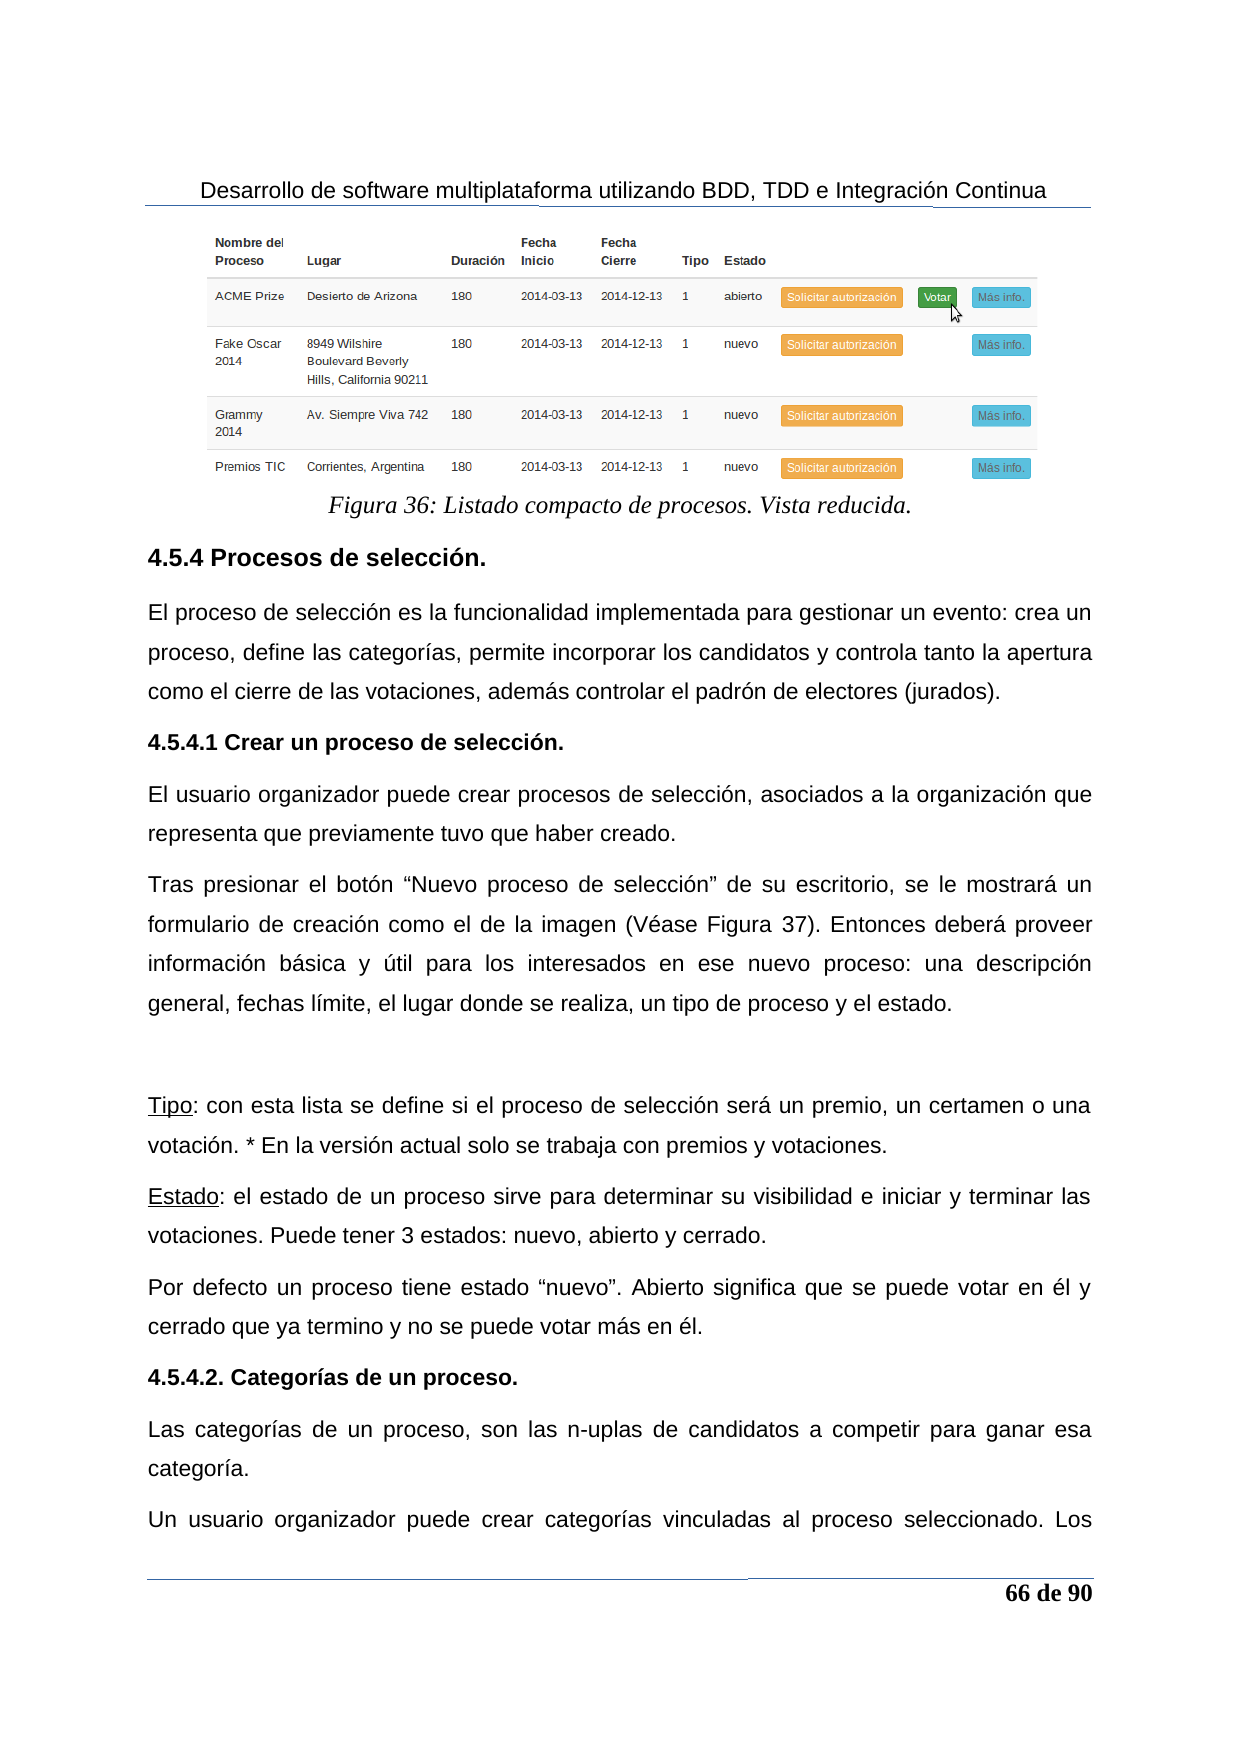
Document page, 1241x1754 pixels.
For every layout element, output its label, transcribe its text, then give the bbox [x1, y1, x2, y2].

text Por defecto un proceso tiene estado “nuevo”. Abierto significa que se puede votar en él y cerrado que ya termino y no se puede votar más en él. [148, 1274, 1093, 1339]
text Un usuario organizador puede crear categorías vinculadas al proceso seleccionado. Los [148, 1506, 1093, 1533]
text El usuario organizador puede crear procesos de selección, asociados a la organización que representa que previamente tuvo que haber creado. [148, 781, 1093, 846]
picture [202, 235, 1038, 491]
text Las categorías de un proceso, son las n-uplas de candidatos a competir para ganar esa categoría. [148, 1416, 1093, 1481]
list Figura 36: Listado compacto de procesos. Vista reducida. [203, 491, 1037, 519]
text El proceso de selección es la funcionalidad implementada para gestionar un evento: crea un proceso, define las categorías, permite incorporar los candidatos y controla tanto la apertura como el cierre de las votaciones, además controlar el padrón de electores (jurados). [148, 599, 1093, 704]
text Estado: el estado de un proceso sirve para determinar su visibilidad e iniciar y terminar las votaciones. Puede tener 3 estados: nuevo, abierto y cerrado. [148, 1183, 1093, 1249]
subtitle 4.5.4 Procesos de selección. [148, 218, 1093, 572]
text Tipo: con esta lista se define si el proceso de selección será un premio, un certamen o una votación. * En la versión actual solo se trabaja con premios y votaciones. [148, 1092, 1093, 1158]
text 4.5.4.1 Crear un proceso de selección. [148, 729, 1093, 756]
text Tras presionar el botón “Nuevo proceso de selección” de su escritorio, se le mostrará un formulario de creación como el de la imagen (Véase Figura 37). Entonces deberá proveer información básica y útil para los interesados en ese nuevo proceso: una descripción general, fechas límite, el lugar donde se realiza, un tipo de proceso y el estado. [148, 871, 1093, 1016]
text 4.5.4.2. Categorías de un proceso. [148, 1364, 1093, 1391]
